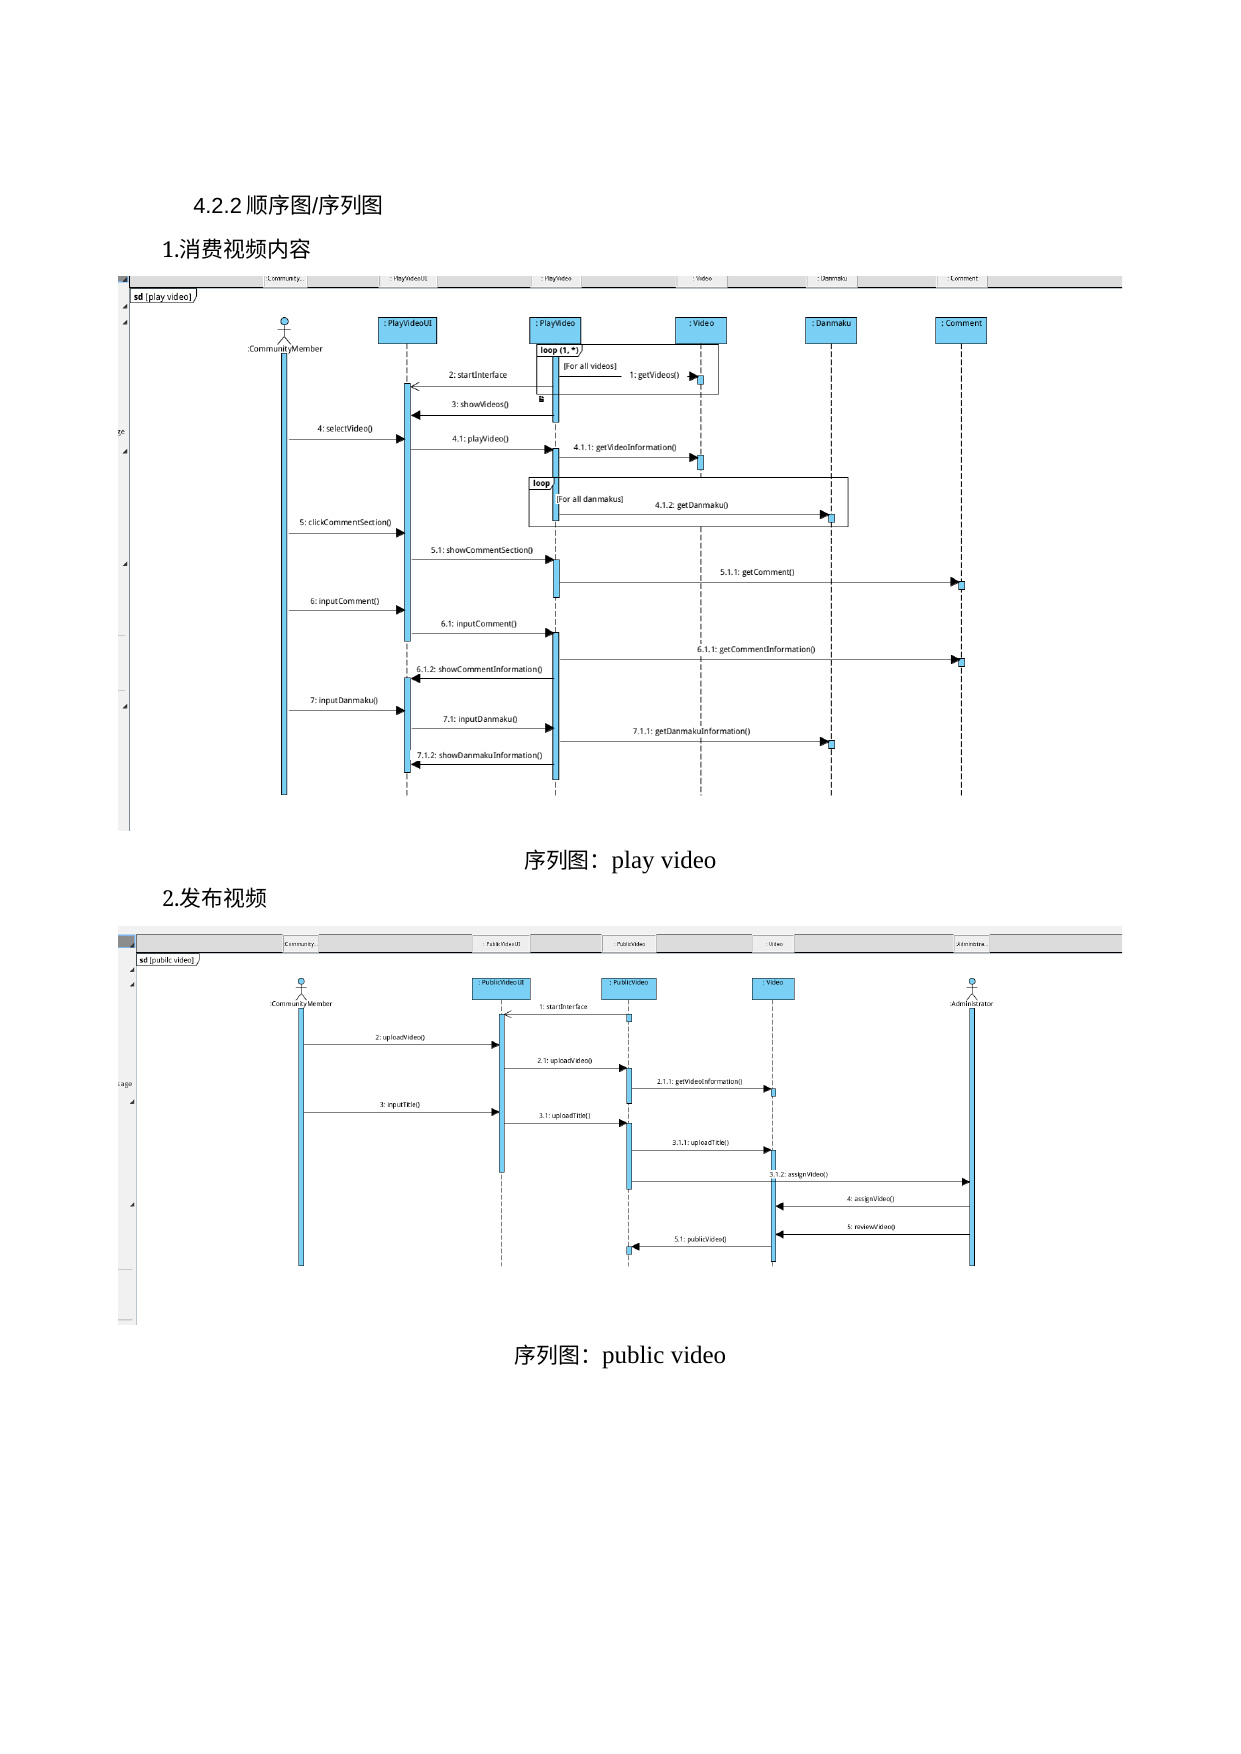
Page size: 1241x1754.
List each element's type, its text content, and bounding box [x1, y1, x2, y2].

subtitle 4.2.2顺序图/序列图 [118, 188, 1122, 219]
text 序列图：public video [118, 1325, 1122, 1369]
picture [118, 276, 1123, 831]
text 序列图：play video [118, 831, 1122, 875]
text 1.消费视频内容 [118, 232, 1122, 264]
picture [118, 926, 1123, 1325]
text 2.发布视频 [118, 881, 1122, 913]
